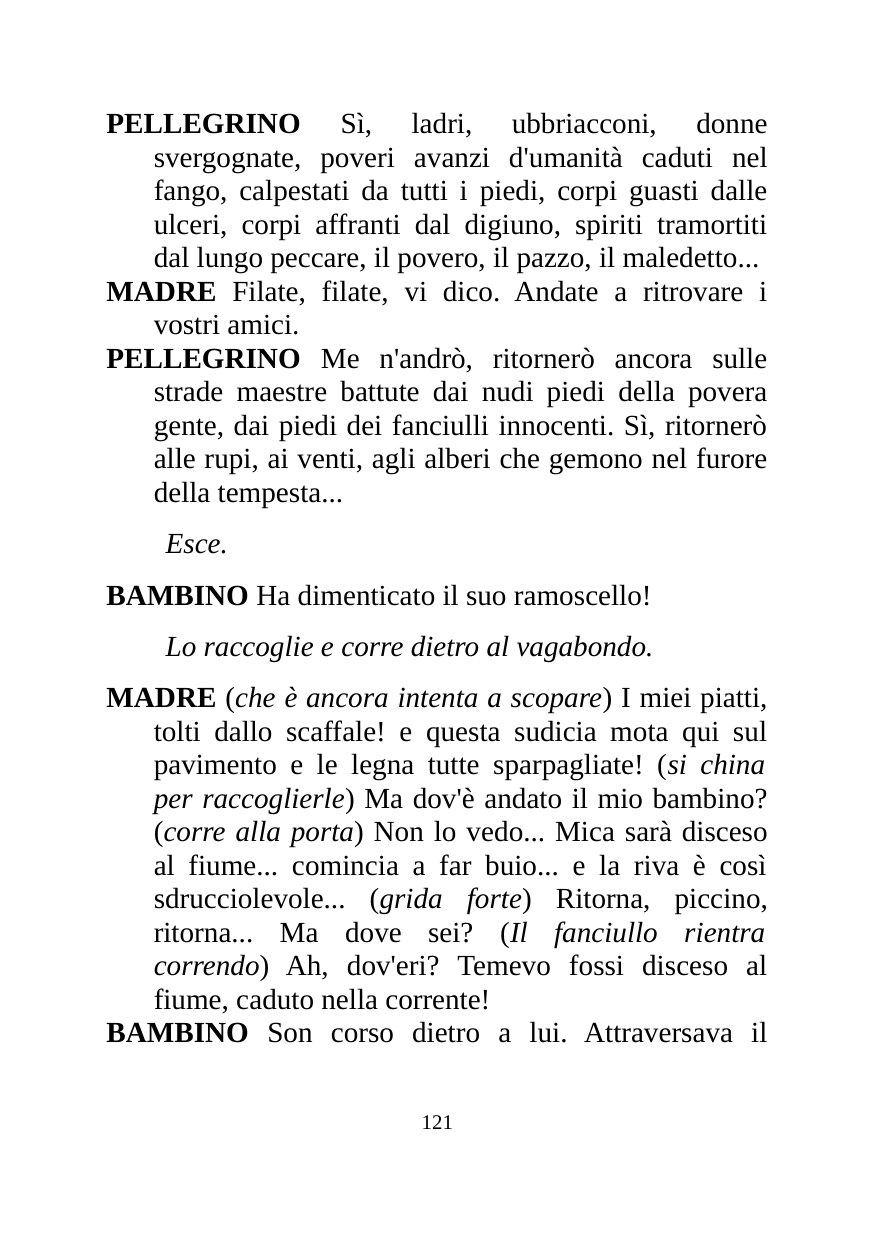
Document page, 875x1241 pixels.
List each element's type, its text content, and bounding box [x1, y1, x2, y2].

text MADRE (che è ancora intenta a scopare) I miei piatti, tolti dallo scaffale! e questa sudicia mota qui sul pavimento e le legna tutte sparpagliate! (si china per raccoglierle) Ma dov'è andato il mio bambino? (corre alla porta) Non lo vedo... Mica sarà disceso al fiume... comincia a far buio... e la riva è così sdrucciolevole... (grida forte) Ritorna, piccino, ritorna... Ma dove sei? (Il fanciullo rientra correndo) Ah, dov'eri? Temevo fossi disceso al fiume, caduto nella corrente! [106, 680, 768, 1016]
text PELLEGRINO Me n'andrò, ritornerò ancora sulle strade maestre battute dai nudi piedi della povera gente, dai piedi dei fanciulli innocenti. Sì, ritornerò alle rupi, ai venti, agli alberi che gemono nel furore della tempesta... [106, 341, 768, 509]
text BAMBINO Son corso dietro a lui. Attraversava il [106, 1016, 768, 1049]
text MADRE Filate, filate, vi dico. Andate a ritrovare i vostri amici. [106, 274, 768, 341]
text Esce. [165, 526, 768, 560]
text Lo raccoglie e corre dietro al vagabondo. [165, 629, 768, 662]
text BAMBINO Ha dimenticato il suo ramoscello! [106, 578, 768, 611]
text PELLEGRINO Sì, ladri, ubbriacconi, donne svergognate, poveri avanzi d'umanità caduti nel fango, calpestati da tutti i piedi, corpi guasti dalle ulceri, corpi affranti dal digiuno, spiriti tramortiti dal lungo peccare, il povero, il pazzo, il maledetto... [106, 106, 768, 274]
